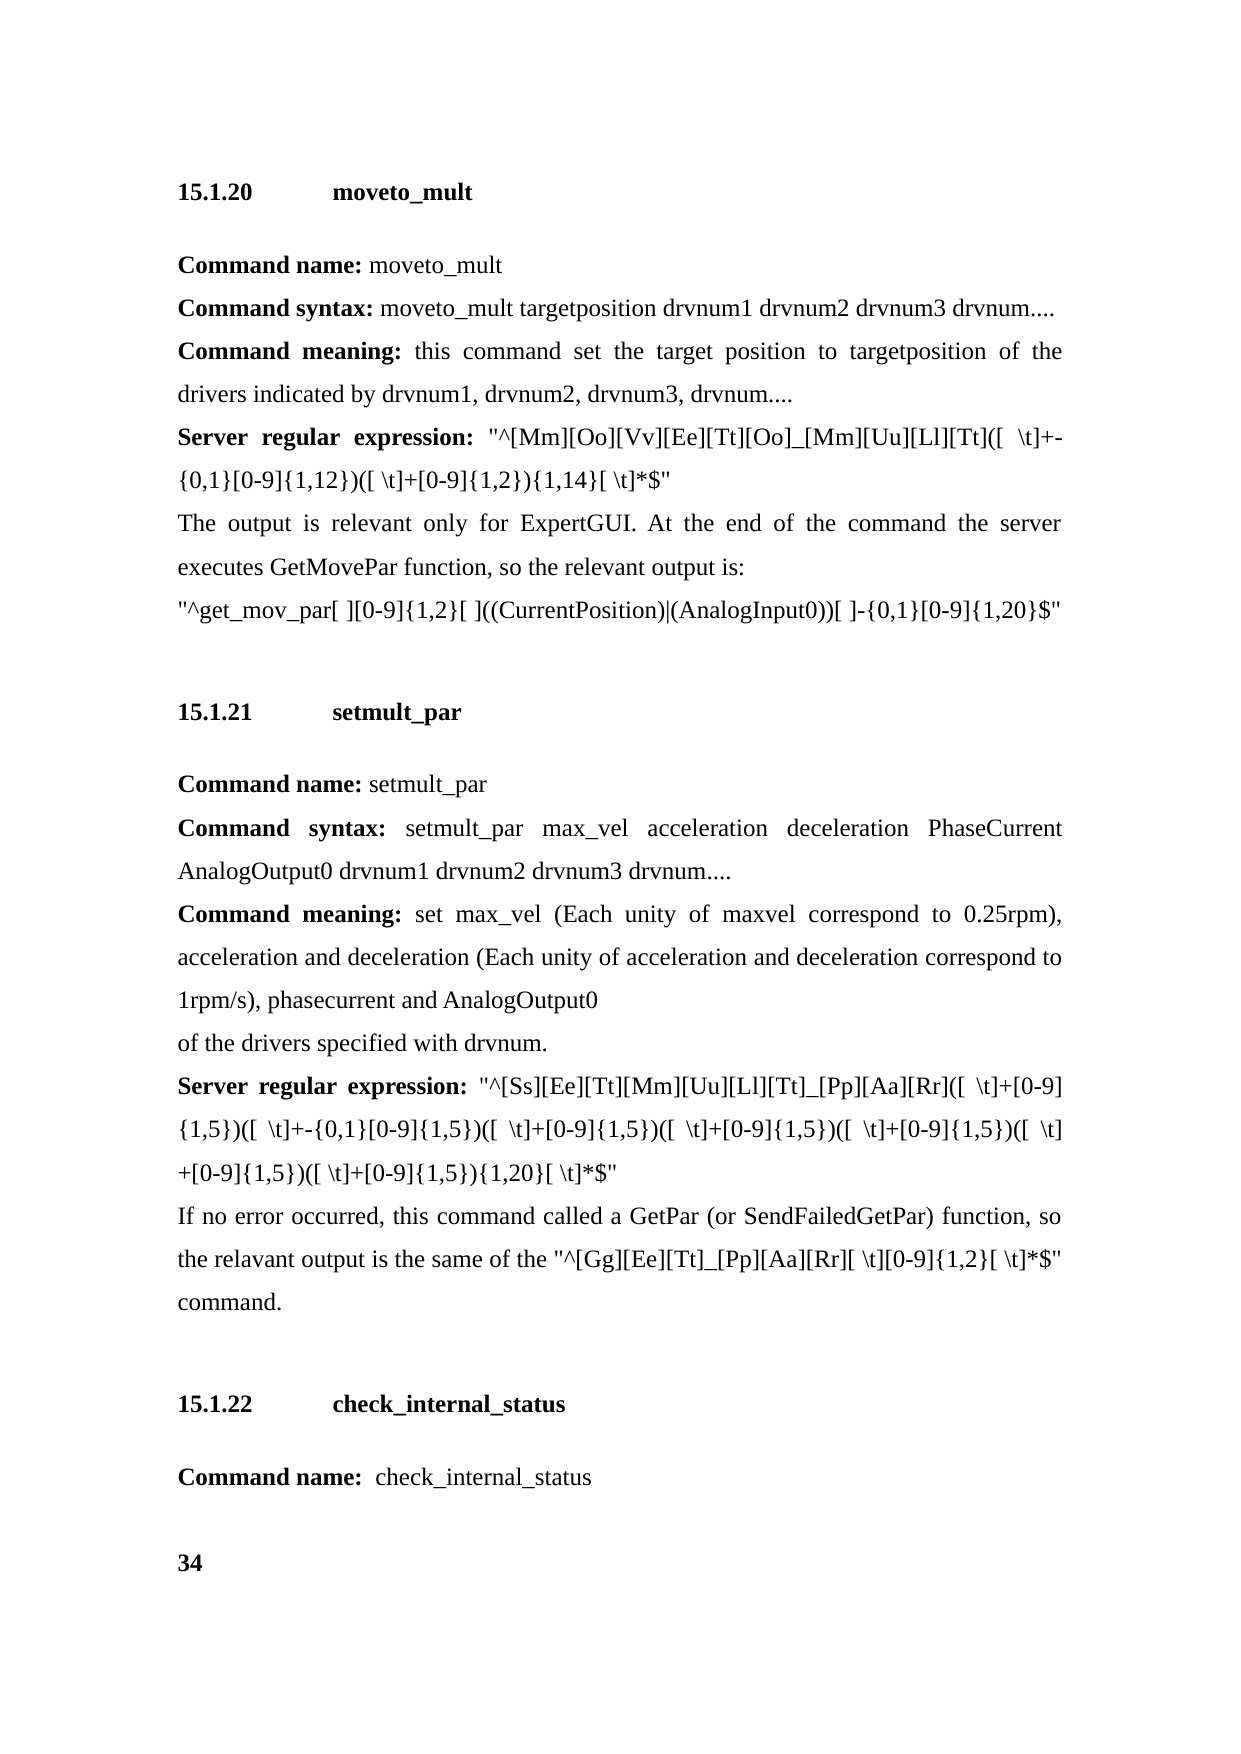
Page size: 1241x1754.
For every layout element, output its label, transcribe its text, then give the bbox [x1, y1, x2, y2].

text Command meaning: this command set the target position to targetposition of the drivers indicated by drvnum1, drvnum2, drvnum3, drvnum.... [177, 336, 1063, 408]
text of the drivers specified with drvnum. [177, 1028, 1063, 1057]
text Command name: check_internal_status [177, 1462, 1063, 1491]
text Command name: moveto_mult [177, 250, 1063, 278]
text Server regular expression: "^[Ss][Ee][Tt][Mm][Uu][Ll][Tt]_[Pp][Aa][Rr]([ \t]+[0-9]{1,5})([ \t]+-{0,1}[0-9]{1,5})([ \t]+[0-9]{1,5})([ \t]+[0-9]{1,5})([ \t]+[0-9]{1,5})([ \t]+[0-9]{1,5})([ \t]+[0-9]{1,5}){1,20}[ \t]*$" [177, 1071, 1063, 1186]
text The output is relevant only for ExpertGUI. At the end of the command the server executes GetMovePar function, so the relevant output is: [177, 508, 1063, 580]
text Command meaning: set max_vel (Each unity of maxvel correspond to 0.25rpm), acceleration and deceleration (Each unity of acceleration and deceleration correspond to 1rpm/s), phasecurrent and AnalogOutput0 [177, 899, 1063, 1014]
subtitle check_internal_status [177, 1389, 1063, 1418]
text Command name: setmult_par [177, 769, 1063, 798]
text Command syntax: moveto_mult targetposition drvnum1 drvnum2 drvnum3 drvnum.... [177, 293, 1063, 322]
text Command syntax: setmult_par max_vel acceleration deceleration PhaseCurrent AnalogOutput0 drvnum1 drvnum2 drvnum3 drvnum.... [177, 813, 1063, 884]
text Server regular expression: "^[Mm][Oo][Vv][Ee][Tt][Oo]_[Mm][Uu][Ll][Tt]([ \t]+-{0,1}[0-9]{1,12})([ \t]+[0-9]{1,2}){1,14}[ \t]*$" [177, 422, 1063, 494]
subtitle moveto_mult [177, 177, 1063, 206]
text "^get_mov_par[ ][0-9]{1,2}[ ]((CurrentPosition)|(AnalogInput0))[ ]-{0,1}[0-9]{1,20}$" [177, 595, 1063, 623]
text If no error occurred, this command called a GetPar (or SendFailedGetPar) function, so the relavant output is the same of the "^[Gg][Ee][Tt]_[Pp][Aa][Rr][ \t][0-9]{1,2}[ \t]*$" command. [177, 1201, 1063, 1316]
subtitle setmult_par [177, 697, 1063, 726]
